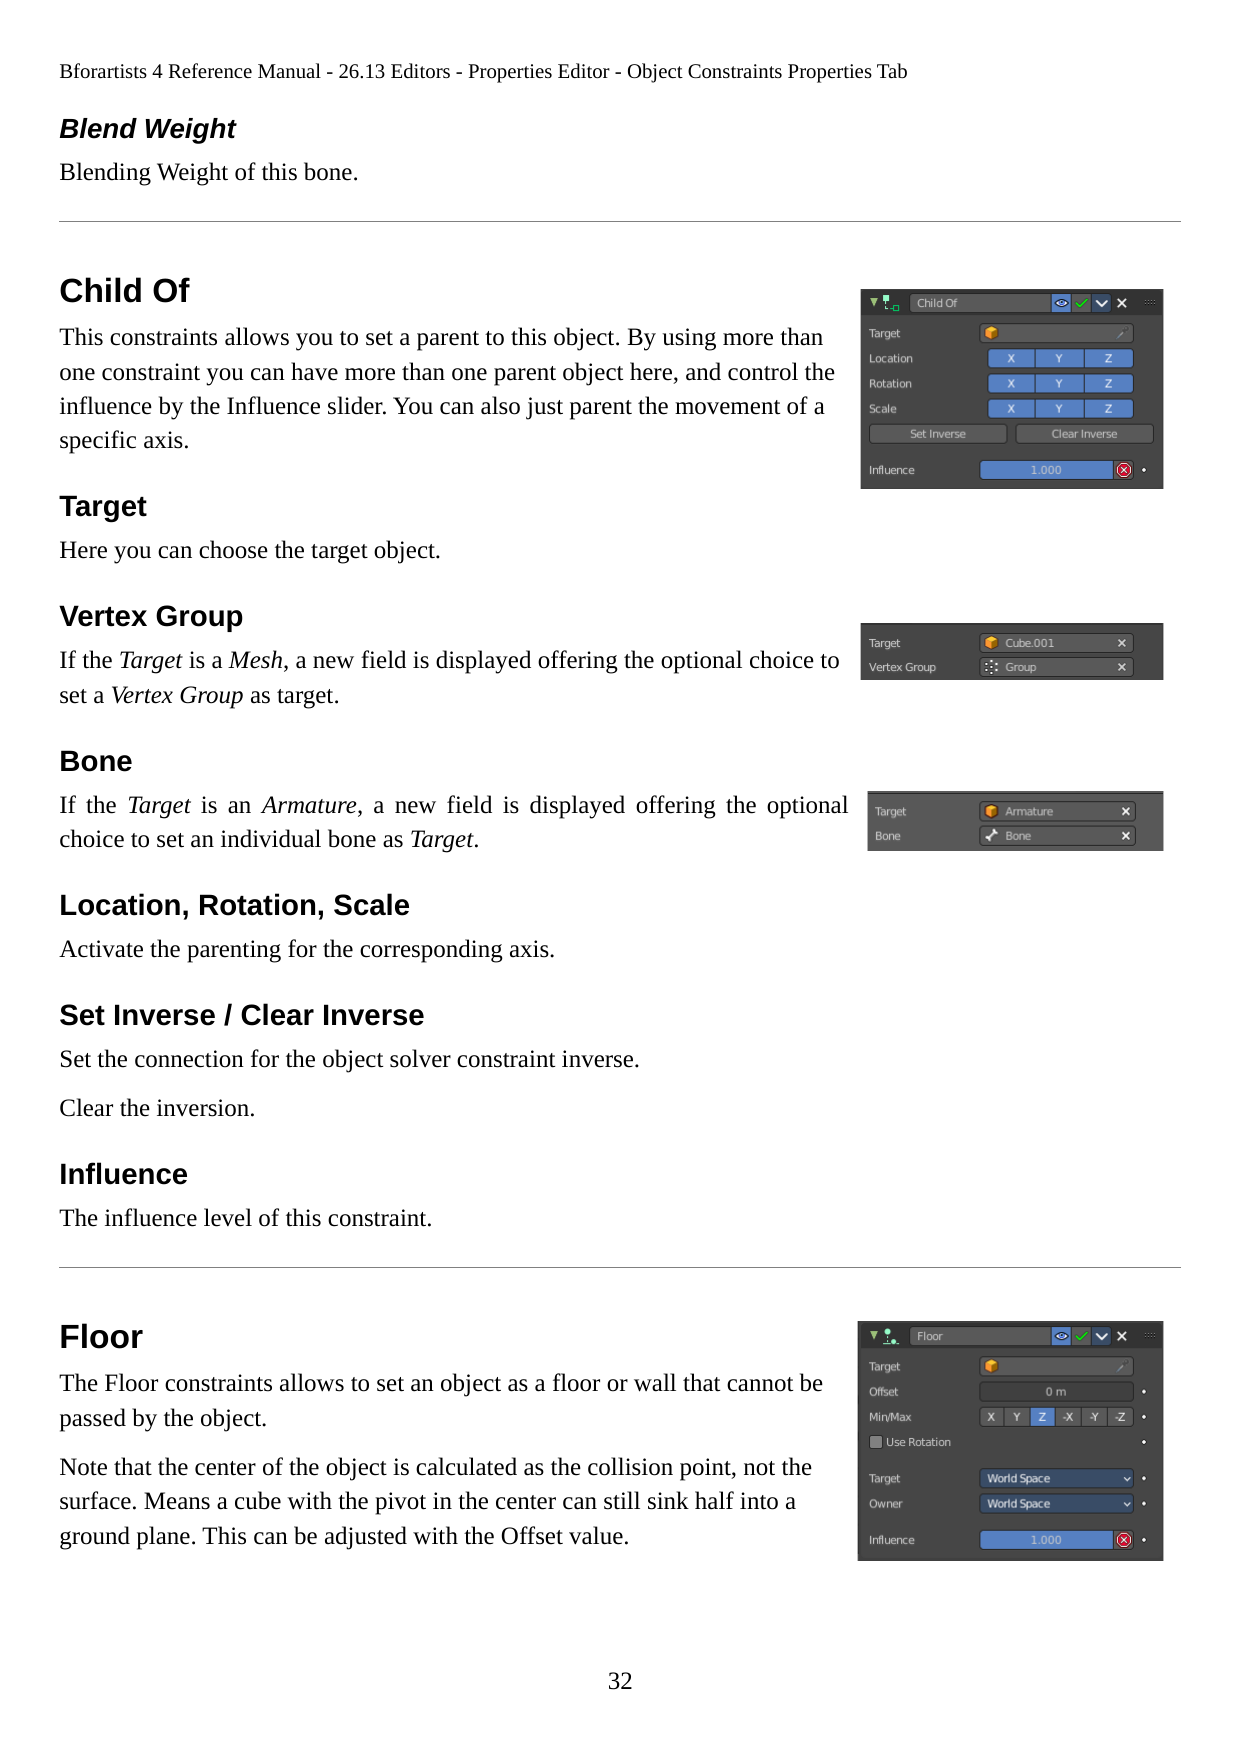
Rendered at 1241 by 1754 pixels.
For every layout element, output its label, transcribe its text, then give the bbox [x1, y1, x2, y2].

text The influence level of this constraint. [59, 1203, 1181, 1232]
subtitle Floor [59, 1317, 1181, 1356]
subtitle Vertex Group [59, 599, 1181, 633]
text Note that the center of the object is calculated as the collision point, not the surface. Means a cube with the pivot in the center can still sink half into a ground plane. This can be adjusted with the Offset value. [59, 1452, 857, 1549]
text Blending Weight of this bone. [59, 157, 1181, 186]
picture [860, 623, 1164, 680]
text Here you can choose the target object. [59, 536, 1181, 564]
subtitle Blend Weight [59, 113, 1181, 144]
subtitle Location, Rotation, Scale [59, 888, 1181, 922]
text If the Target is a Mesh, a new field is displayed offering the optional choice to set a Vertex Group as target. [59, 645, 1181, 709]
text The Floor constraints allows to set an object as a floor or wall that cannot be passed by the object. [59, 1368, 857, 1431]
text Set the connection for the object solver constraint inverse. [59, 1044, 1181, 1073]
subtitle Bone [59, 743, 1181, 777]
text If the Target is an Armature, a new field is displayed offering the optional choice to set an individual bone as Target. [59, 790, 1181, 853]
text Clear the inversion. [59, 1093, 1181, 1122]
text Activate the parenting for the corresponding axis. [59, 934, 1181, 963]
subtitle Child Of [59, 271, 1181, 310]
picture [860, 289, 1164, 489]
picture [857, 1321, 1164, 1561]
picture [867, 791, 1164, 851]
subtitle Influence [59, 1157, 1181, 1191]
subtitle Set Inverse / Clear Inverse [59, 998, 1181, 1032]
subtitle Target [59, 489, 1181, 523]
text This constraints allows you to set a parent to this object. By using more than one constraint you can have more than one parent object here, and control the influence by the Influence slider. You can also just parent the movement of a specific axis. [59, 322, 860, 454]
